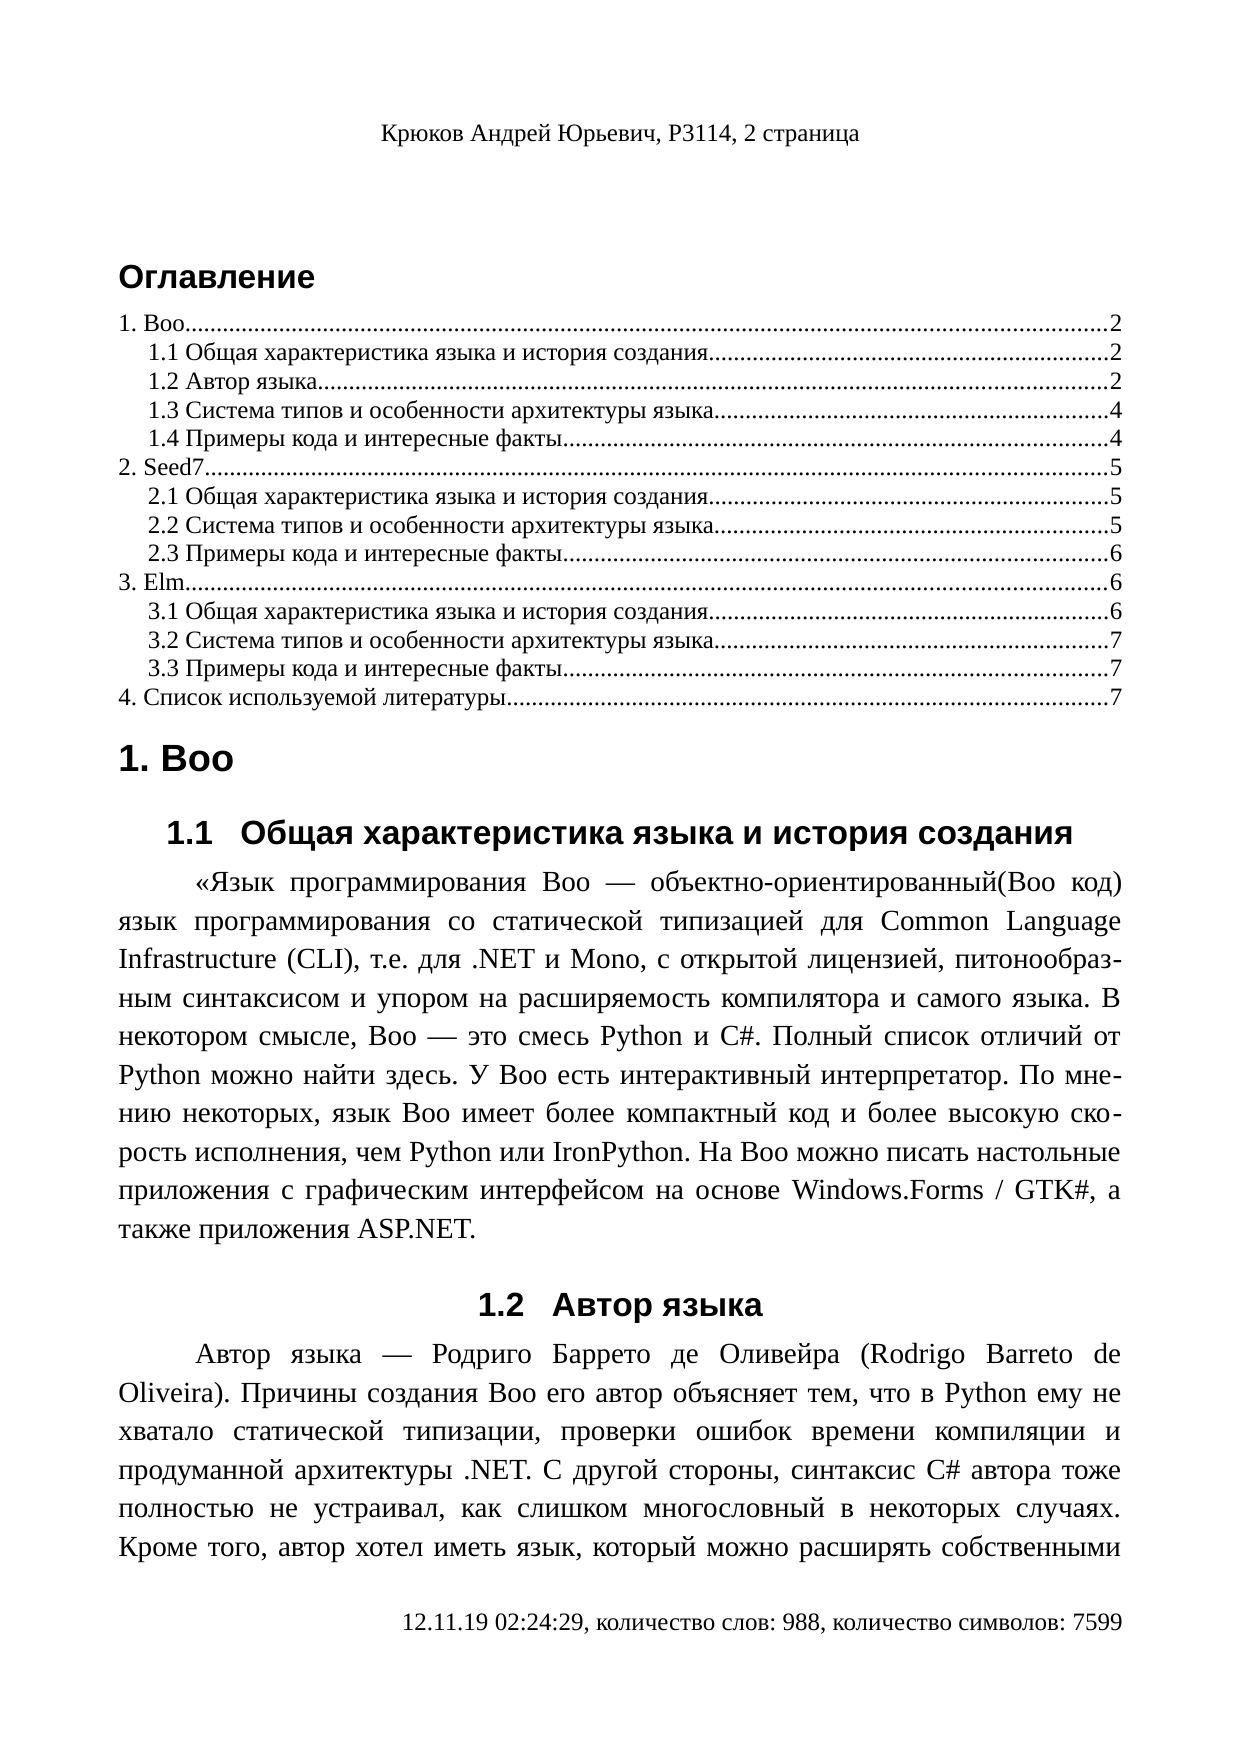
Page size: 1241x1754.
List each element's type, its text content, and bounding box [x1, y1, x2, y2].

subtitle 1.4 Примеры кода и интересные факты 4 [148, 423, 1122, 452]
subtitle 2.3 Примеры кода и интересные факты 6 [148, 538, 1122, 567]
subtitle 1. Boo 2 [118, 308, 1122, 337]
text Автор языка — Родриго Баррето де Оливейра (Rodrigo Barreto de Oliveira). Причины создания Boo его автор объясняет тем, что в Python ему не хватало статической типизации, проверки ошибок времени компиляции и продуманной архитектуры .NET. С другой стороны, синтаксис C# автора тоже полностью не устраивал, как слишком многословный в некоторых случаях. Кроме того, автор хотел иметь язык, который можно расширять собственными [118, 1336, 1122, 1562]
subtitle Boo [118, 736, 1122, 779]
subtitle 1.2 Автор языка 2 [148, 366, 1122, 395]
subtitle 3. Elm 6 [118, 567, 1122, 596]
subtitle Общая характеристика языка и история создания [118, 813, 1122, 852]
text «Язык программирования Boo — объектно-ориентированный(Boo код) язык программирования со статической типизацией для Common Language Infrastructure (CLI), т.е. для .NET и Mono, с открытой лицензией, питонообраз­ным синтаксисом и упором на расширяемость компилятора и самого языка. В некотором смысле, Boo — это смесь Python и C#. Полный список отличий от Python можно найти здесь. У Boo есть интерактивный интерпретатор. По мне­нию некоторых, язык Воо имеет более компактный код и более высокую ско­рость исполнения, чем Python или IronPython. На Boo можно писать настольные приложения с графическим интерфейсом на основе Windows.Forms / GTK#, а также приложения ASP.NET. [118, 864, 1122, 1244]
subtitle 3.3 Примеры кода и интересные факты 7 [148, 653, 1122, 682]
subtitle 2.2 Система типов и особенности архитектуры языка 5 [148, 510, 1122, 538]
subtitle 3.2 Система типов и особенности архитектуры языка 7 [148, 625, 1122, 653]
subtitle 4. Список используемой литературы 7 [118, 682, 1122, 711]
subtitle 1.1 Общая характеристика языка и история создания 2 [148, 337, 1122, 366]
subtitle 1.3 Система типов и особенности архитектуры языка 4 [148, 395, 1122, 423]
subtitle Автор языка [118, 1285, 1122, 1324]
subtitle 2.1 Общая характеристика языка и история создания 5 [148, 481, 1122, 510]
subtitle Оглавление [118, 257, 1122, 296]
subtitle 2. Seed7 5 [118, 452, 1122, 481]
subtitle 3.1 Общая характеристика языка и история создания 6 [148, 596, 1122, 625]
